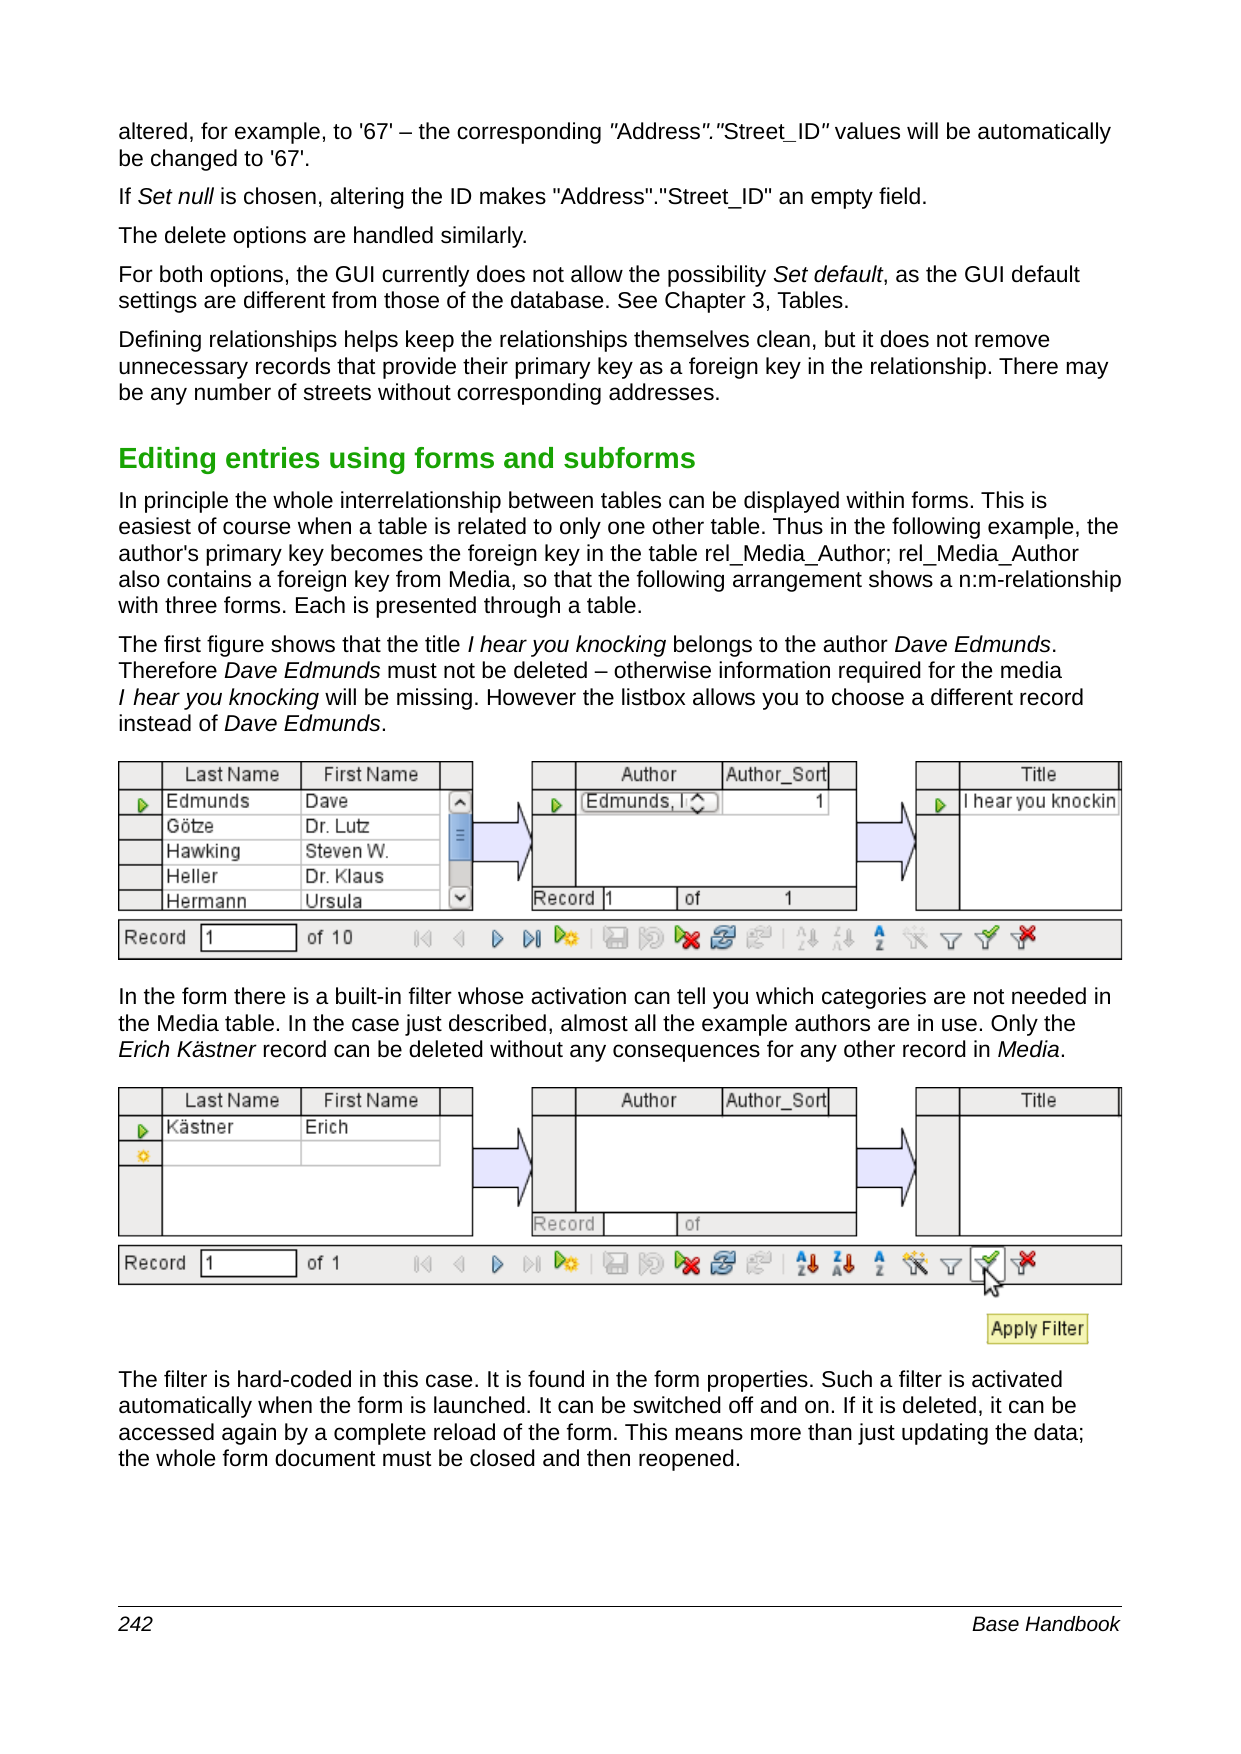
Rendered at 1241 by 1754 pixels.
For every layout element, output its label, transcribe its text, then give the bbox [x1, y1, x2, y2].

text For both options, the GUI currently does not allow the possibility Set default, as the GUI default settings are different from those of the database. See Chapter 3, Tables. [118, 261, 1122, 314]
text Defining relationships helps keep the relationships themselves clean, but it does not remove unnecessary records that provide their primary key as a foreign key in the relationship. There may be any number of streets without corresponding addresses. [118, 326, 1122, 405]
text The delete options are handled similarly. [118, 222, 1122, 248]
picture [118, 1087, 1123, 1348]
text altered, for example, to '67' – the corresponding "Address"."Street_ID" values will be automatically be changed to '67'. [118, 118, 1122, 171]
picture [118, 761, 1123, 960]
text If Set null is chosen, altering the ID makes "Address"."Street_ID" an empty field. [118, 183, 1122, 210]
text The filter is hard-coded in this case. It is found in the form properties. Such a filter is activated automatically when the form is launched. It can be switched off and on. If it is deleted, it can be accessed again by a complete reload of the form. This means more than just updating the data; the whole form document must be closed and then reopened. [118, 1366, 1122, 1471]
text The first figure shows that the title I hear you knocking belongs to the author Dave Edmunds. Therefore Dave Edmunds must not be deleted – otherwise information required for the media I hear you knocking will be missing. However the listbox allows you to choose a different record instead of Dave Edmunds. [118, 631, 1122, 736]
text In principle the whole interrelationship between tables can be displayed within forms. This is easiest of course when a table is related to only one other table. Thus in the following example, the author's primary key becomes the foreign key in the table rel_Media_Author; rel_Media_Author also contains a foreign key from Media, so that the following arrangement shows a n:m-relationship with three forms. Each is presented through a table. [118, 487, 1122, 618]
subtitle Editing entries using forms and subforms [118, 441, 1122, 474]
text In the form there is a built-in filter whose activation can tell you which categories are not needed in the Media table. In the case just described, almost all the example authors are in use. Only the Erich Kästner record can be deleted without any consequences for any other record in Media. [118, 983, 1122, 1062]
